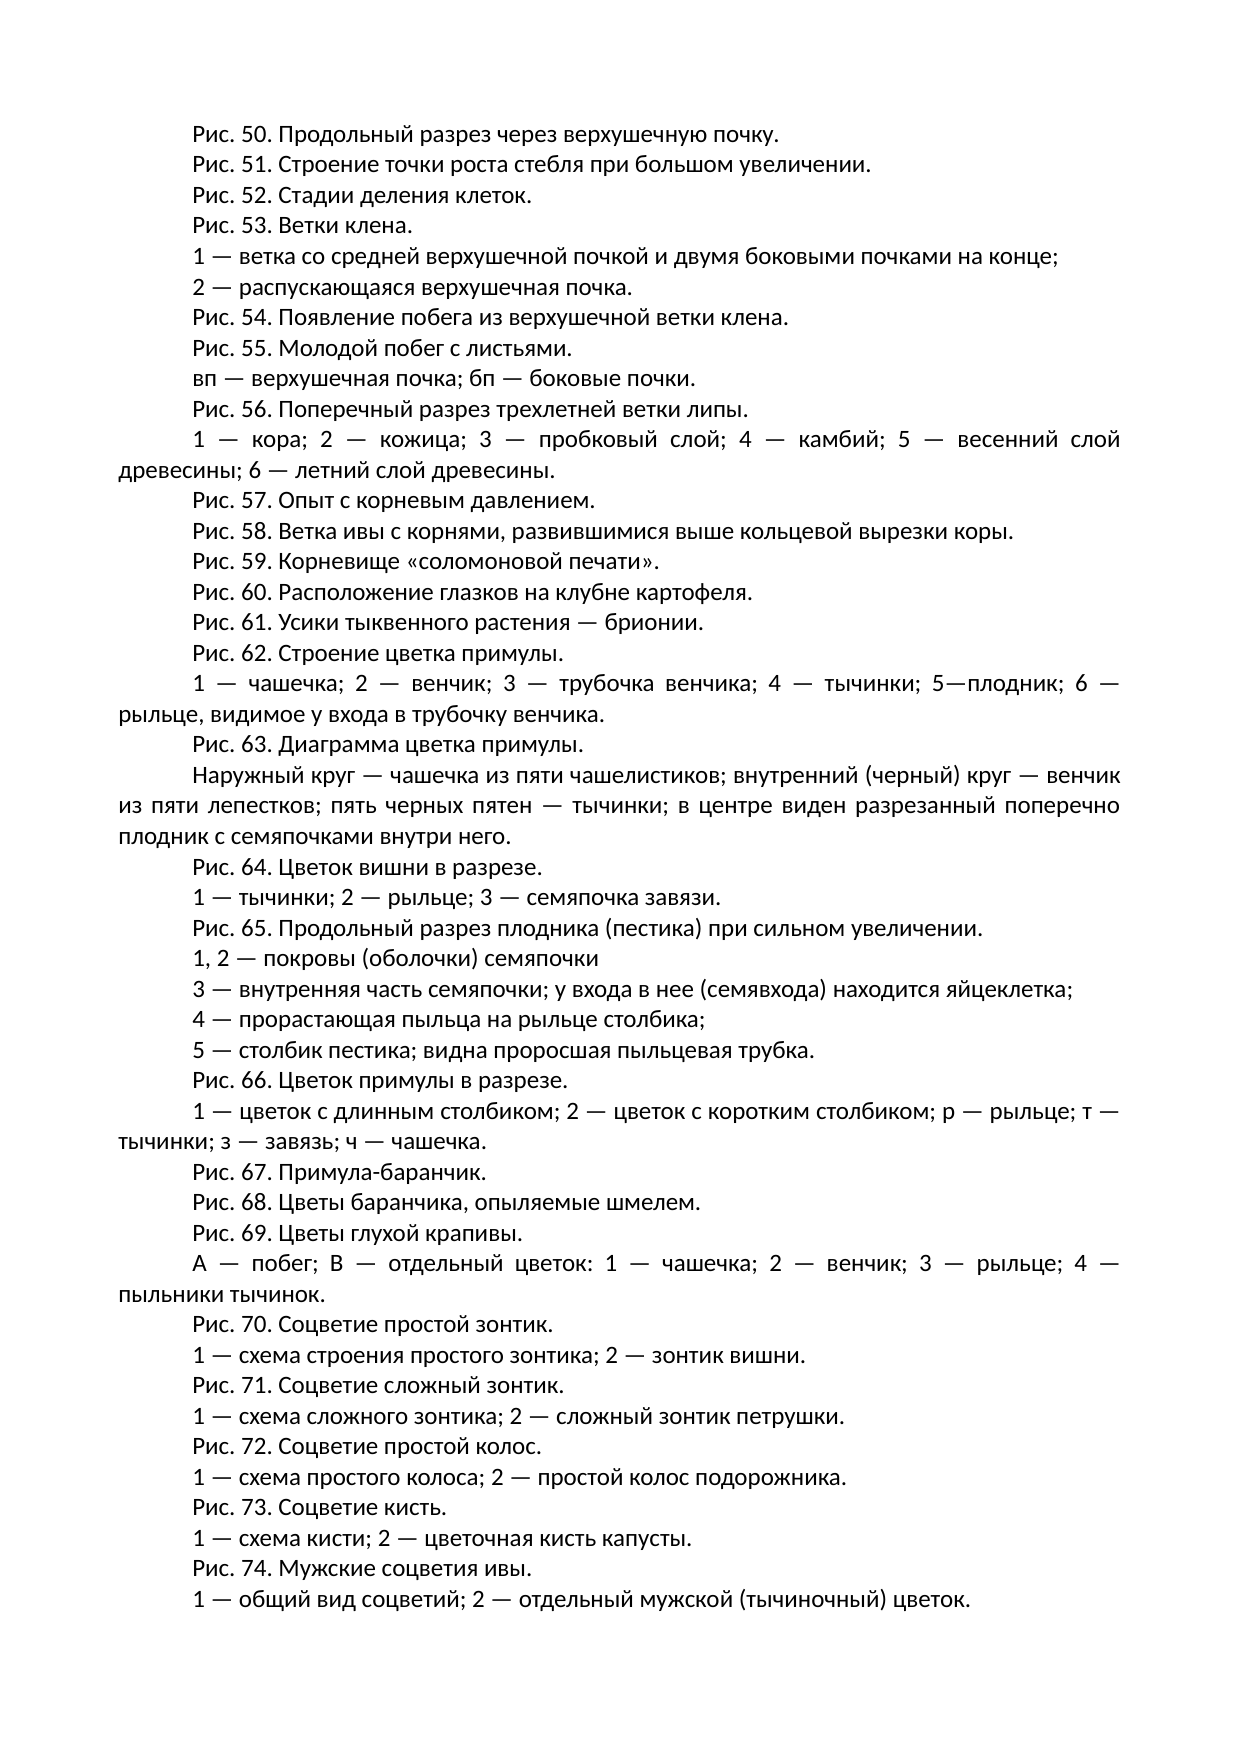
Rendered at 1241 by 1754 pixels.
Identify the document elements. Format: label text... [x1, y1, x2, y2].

text 1 — кора; 2 — кожица; 3 — пробковый слой; 4 — камбий; 5 — весенний слой древесины; 6 — летний слой древесины. [118, 423, 1122, 484]
text Рис. 71. Соцветие сложный зонтик. [118, 1369, 1122, 1400]
text 5 — столбик пестика; видна проросшая пыльцевая трубка. [118, 1034, 1122, 1064]
text 1 — общий вид соцветий; 2 — отдельный мужской (тычиночный) цветок. [118, 1583, 1122, 1614]
text Рис. 74. Мужские соцветия ивы. [118, 1553, 1122, 1583]
text 3 — внутренняя часть семяпочки; у входа в нее (семявхода) находится яйцеклетка; [118, 973, 1122, 1003]
text 1 — схема кисти; 2 — цветочная кисть капусты. [118, 1522, 1122, 1553]
text Рис. 52. Стадии деления клеток. [118, 179, 1122, 210]
text 1 — ветка со средней верхушечной почкой и двумя боковыми почками на конце; [118, 240, 1122, 271]
text А — побег; В — отдельный цветок: 1 — чашечка; 2 — венчик; 3 — рыльце; 4 — пыльники тычинок. [118, 1247, 1122, 1308]
text Рис. 50. Продольный разрез через верхушечную почку. [118, 118, 1122, 149]
text Рис. 64. Цветок вишни в разрезе. [118, 851, 1122, 881]
text Рис. 59. Корневище «соломоновой печати». [118, 545, 1122, 576]
text Рис. 51. Строение точки роста стебля при большом увеличении. [118, 149, 1122, 179]
text Рис. 61. Усики тыквенного растения — брионии. [118, 606, 1122, 637]
text 1 — схема строения простого зонтика; 2 — зонтик вишни. [118, 1339, 1122, 1369]
text Рис. 65. Продольный разрез плодника (пестика) при сильном увеличении. [118, 912, 1122, 942]
text Рис. 56. Поперечный разрез трехлетней ветки липы. [118, 393, 1122, 423]
text 4 — прорастающая пыльца на рыльце столбика; [118, 1003, 1122, 1034]
text вп — верхушечная почка; бп — боковые почки. [118, 362, 1122, 393]
text Рис. 54. Появление побега из верхушечной ветки клена. [118, 301, 1122, 332]
text 2 — распускающаяся верхушечная почка. [118, 271, 1122, 301]
text Рис. 55. Молодой побег с листьями. [118, 332, 1122, 362]
text 1 — тычинки; 2 — рыльце; 3 — семяпочка завязи. [118, 881, 1122, 912]
text 1 — чашечка; 2 — венчик; 3 — трубочка венчика; 4 — тычинки; 5—плодник; 6 — рыльце, видимое у входа в трубочку венчика. [118, 667, 1122, 728]
text 1 — схема сложного зонтика; 2 — сложный зонтик петрушки. [118, 1400, 1122, 1431]
text 1, 2 — покровы (оболочки) семяпочки [118, 942, 1122, 973]
text Рис. 57. Опыт с корневым давлением. [118, 484, 1122, 515]
text Рис. 68. Цветы баранчика, опыляемые шмелем. [118, 1186, 1122, 1217]
text Рис. 73. Соцветие кисть. [118, 1492, 1122, 1522]
text 1 — схема простого колоса; 2 — простой колос подорожника. [118, 1461, 1122, 1492]
text Рис. 58. Ветка ивы с корнями, развившимися выше кольцевой вырезки коры. [118, 515, 1122, 545]
text Рис. 62. Строение цветка примулы. [118, 637, 1122, 667]
text Наружный круг — чашечка из пяти чашелистиков; внутренний (черный) круг — венчик из пяти лепестков; пять черных пятен — тычинки; в центре виден разрезанный поперечно плодник с семяпочками внутри него. [118, 759, 1122, 851]
text Рис. 67. Примула-баранчик. [118, 1156, 1122, 1186]
text 1 — цветок с длинным столбиком; 2 — цветок с коротким столбиком; р — рыльце; т — тычинки; з — завязь; ч — чашечка. [118, 1095, 1122, 1156]
text Рис. 63. Диаграмма цветка примулы. [118, 728, 1122, 759]
text Рис. 60. Расположение глазков на клубне картофеля. [118, 576, 1122, 606]
text Рис. 66. Цветок примулы в разрезе. [118, 1064, 1122, 1095]
text Рис. 70. Соцветие простой зонтик. [118, 1308, 1122, 1339]
text Рис. 72. Соцветие простой колос. [118, 1431, 1122, 1461]
text Рис. 69. Цветы глухой крапивы. [118, 1217, 1122, 1247]
text Рис. 53. Ветки клена. [118, 210, 1122, 240]
